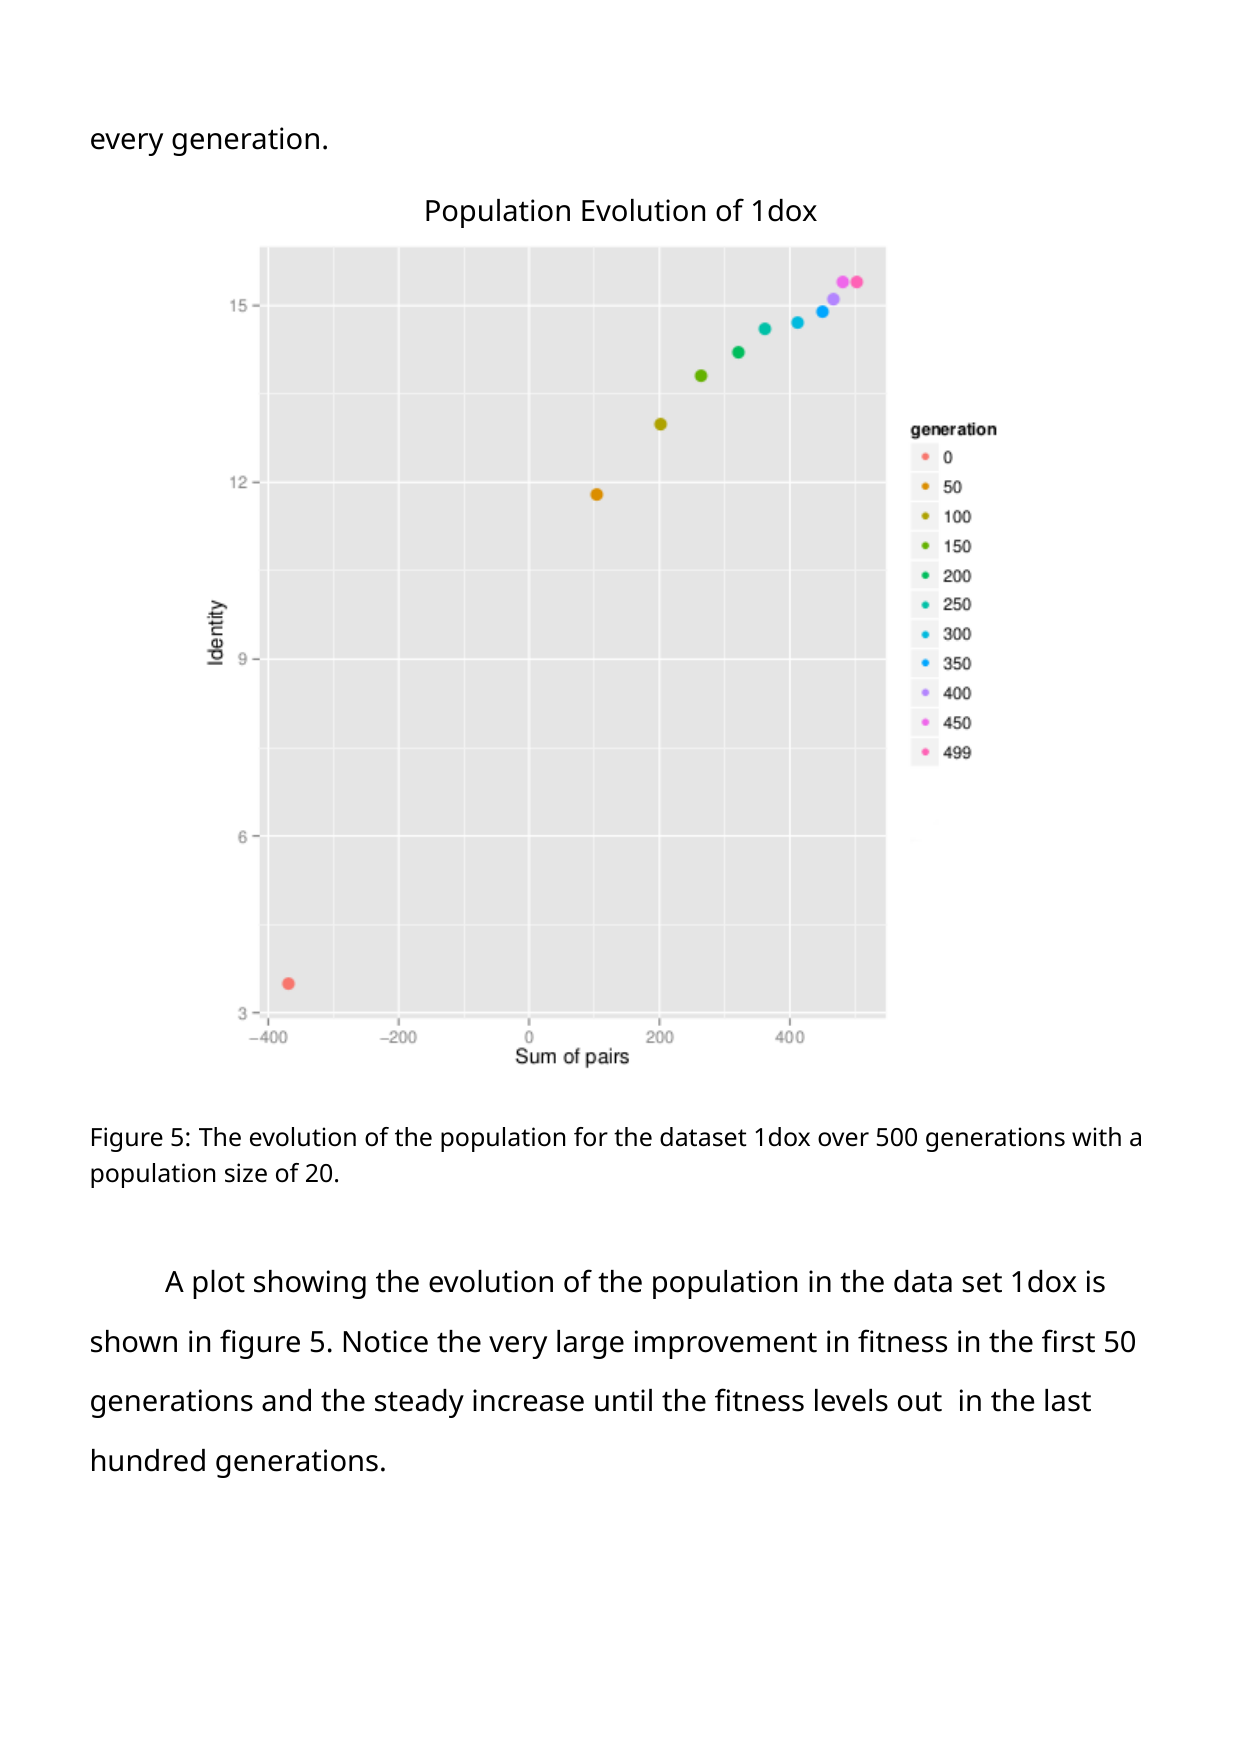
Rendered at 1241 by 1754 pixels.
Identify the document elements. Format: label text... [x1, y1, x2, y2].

table_cell [89, 230, 1152, 1116]
table_cell Figure 5: The evolution of the population for the dataset 1dox over 500 generations with a population size of 20. [89, 1116, 1152, 1189]
table_header Population Evolution of 1dox [89, 190, 1152, 230]
table_cell A plot showing the evolution of the population in the data set 1dox is shown in figure 5. Notice the very large improvement in fitness in the first 50 generations and the steady increase until the fitness levels out in the last hundred generations. [89, 1190, 1152, 1492]
picture [204, 229, 1037, 1076]
text every generation. [89, 118, 1152, 158]
